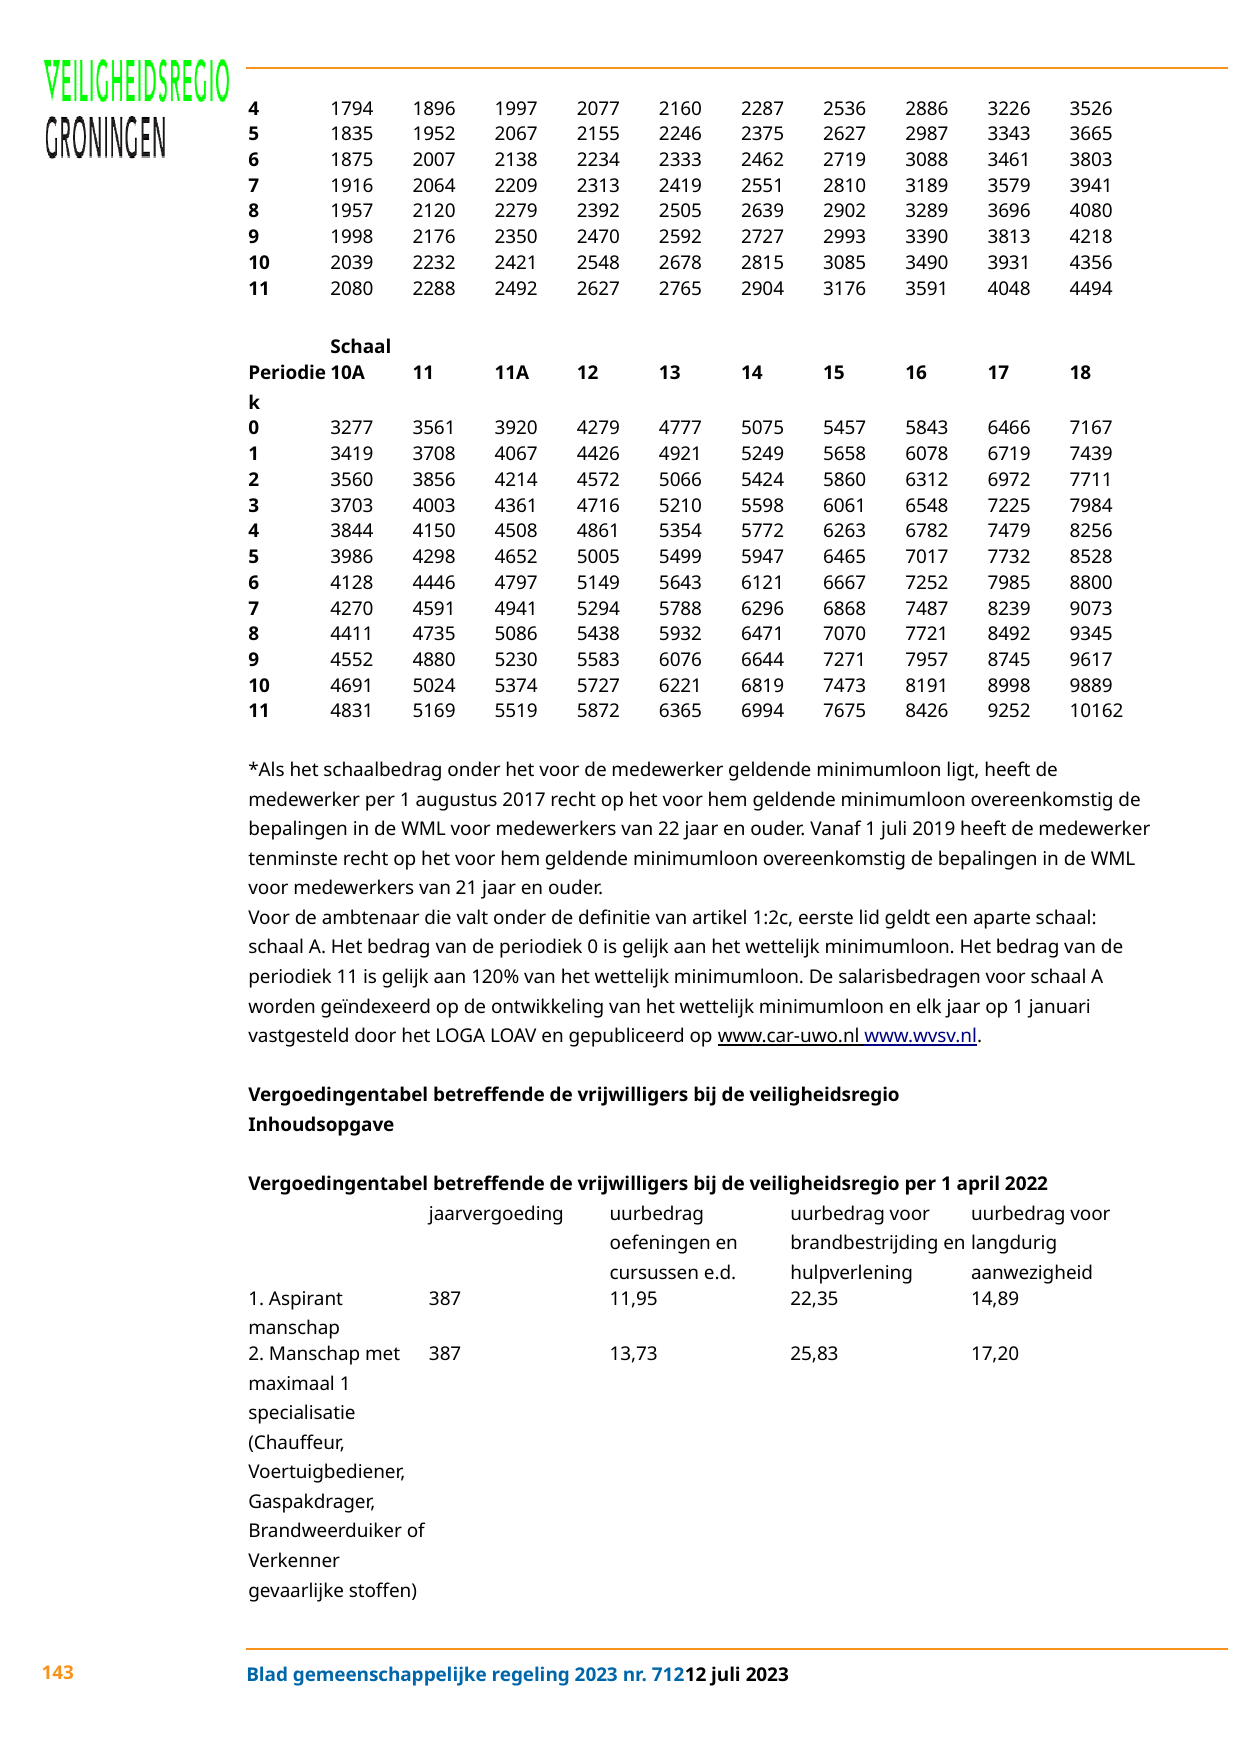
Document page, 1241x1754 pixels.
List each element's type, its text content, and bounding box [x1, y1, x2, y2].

text Inhoudsopgave [248, 1111, 1152, 1137]
table_cell Periodiek [248, 359, 330, 414]
table_cell 9 [248, 646, 330, 672]
table_cell 18 [1069, 359, 1152, 414]
table_cell 7985 [987, 569, 1069, 595]
table_cell 3579 [987, 172, 1069, 198]
table_cell 7984 [1069, 492, 1152, 517]
table_cell 3844 [330, 518, 412, 543]
table_cell 2678 [659, 249, 741, 275]
table_cell 10A [330, 359, 412, 414]
table_cell 6 [248, 146, 330, 172]
table_cell 1794 [330, 95, 412, 121]
table_cell 6644 [741, 646, 823, 672]
table_cell 2462 [741, 146, 823, 172]
table_cell 8 [248, 198, 330, 223]
table_cell 6548 [905, 492, 987, 517]
table_cell 9252 [987, 698, 1069, 723]
table_cell 2902 [823, 198, 905, 223]
table_cell 3343 [987, 121, 1069, 146]
table_cell 4 [248, 518, 330, 543]
table_cell 6263 [823, 518, 905, 543]
table_cell 5 [248, 543, 330, 569]
table_cell 7252 [905, 569, 987, 595]
table_cell 3277 [330, 415, 412, 440]
table_cell 2039 [330, 249, 412, 275]
table_cell 2392 [577, 198, 659, 223]
table_cell 5424 [741, 466, 823, 492]
table_header [248, 334, 330, 359]
table_cell 7721 [905, 620, 987, 646]
table_cell 3696 [987, 198, 1069, 223]
table_cell 7167 [1069, 415, 1152, 440]
table_cell 8998 [987, 672, 1069, 698]
table_cell 4691 [330, 672, 412, 698]
table_cell 4411 [330, 620, 412, 646]
table_cell 4591 [412, 595, 494, 620]
table_cell 4150 [412, 518, 494, 543]
table_cell 4080 [1069, 198, 1152, 223]
table_cell 1 [248, 440, 330, 466]
table_cell 5354 [659, 518, 741, 543]
table_cell 2120 [412, 198, 494, 223]
table_cell 5843 [905, 415, 987, 440]
table_cell 2138 [494, 146, 577, 172]
table_cell 4 [248, 95, 330, 121]
table_cell 2987 [905, 121, 987, 146]
table_cell 2176 [412, 224, 494, 249]
table_cell 2505 [659, 198, 741, 223]
table_cell 8528 [1069, 543, 1152, 569]
table_cell 8745 [987, 646, 1069, 672]
table_cell 6972 [987, 466, 1069, 492]
table_cell 5788 [659, 595, 741, 620]
table_cell 2007 [412, 146, 494, 172]
table_cell 5438 [577, 620, 659, 646]
table_cell 2232 [412, 249, 494, 275]
table_cell 14,89 [971, 1285, 1152, 1340]
table_cell 17 [987, 359, 1069, 414]
table_cell 2067 [494, 121, 577, 146]
table_cell 8800 [1069, 569, 1152, 595]
table_cell 4067 [494, 440, 577, 466]
table_cell 3176 [823, 275, 905, 301]
table_cell 3490 [905, 249, 987, 275]
table_cell 3226 [987, 95, 1069, 121]
table_cell 6 [248, 569, 330, 595]
table_cell 3920 [494, 415, 577, 440]
table_cell 8 [248, 620, 330, 646]
table_cell 17,20 [971, 1340, 1152, 1603]
table_cell 4298 [412, 543, 494, 569]
table_cell 7 [248, 172, 330, 198]
table_cell 3088 [905, 146, 987, 172]
table_cell 6078 [905, 440, 987, 466]
table_cell 8256 [1069, 518, 1152, 543]
table_cell 8191 [905, 672, 987, 698]
picture [41, 47, 231, 172]
table_cell 2333 [659, 146, 741, 172]
table_cell 5024 [412, 672, 494, 698]
table_cell 2419 [659, 172, 741, 198]
table_cell 2765 [659, 275, 741, 301]
table_cell 4572 [577, 466, 659, 492]
table_cell 1957 [330, 198, 412, 223]
table_cell 2064 [412, 172, 494, 198]
table_cell 5249 [741, 440, 823, 466]
table_cell 2209 [494, 172, 577, 198]
table_cell 4777 [659, 415, 741, 440]
table_cell 2077 [577, 95, 659, 121]
table_header Schaal [330, 334, 1152, 359]
table_cell 2. Manschap met maximaal 1 specialisatie (Chauffeur, Voertuigbediener, Gaspakdrager, Brandweerduiker of Verkenner gevaarlijke stoffen) [248, 1340, 429, 1603]
table_cell 7675 [823, 698, 905, 723]
table_cell 2421 [494, 249, 577, 275]
table_cell 8239 [987, 595, 1069, 620]
table_cell 2155 [577, 121, 659, 146]
table_cell 6782 [905, 518, 987, 543]
table_cell 14 [741, 359, 823, 414]
table_cell 2627 [577, 275, 659, 301]
table_cell 4508 [494, 518, 577, 543]
table_cell 4831 [330, 698, 412, 723]
table_cell 10 [248, 672, 330, 698]
table_cell 25,83 [790, 1340, 971, 1603]
table_cell 1997 [494, 95, 577, 121]
table_cell 3085 [823, 249, 905, 275]
table_cell 3813 [987, 224, 1069, 249]
table_cell 11 [248, 698, 330, 723]
table_header uurbedrag oefeningen en cursussen e.d. [609, 1200, 790, 1285]
table_cell 8492 [987, 620, 1069, 646]
table_cell 5860 [823, 466, 905, 492]
table_cell 3703 [330, 492, 412, 517]
table_header uurbedrag voor brandbestrijding en hulpverlening [790, 1200, 971, 1285]
table_cell 11A [494, 359, 577, 414]
table_cell 3526 [1069, 95, 1152, 121]
table_cell 3591 [905, 275, 987, 301]
table_cell 13,73 [609, 1340, 790, 1603]
table_header uurbedrag voor langdurig aanwezigheid [971, 1200, 1152, 1285]
text Voor de ambtenaar die valt onder de definitie van artikel 1:2c, eerste lid geldt een aparte schaal: schaal A. Het bedrag van de periodiek 0 is gelijk aan het wettelijk minimumloon. Het bedrag van de periodiek 11 is gelijk aan 120% van het wettelijk minimumloon. De salarisbedragen voor schaal A worden geïndexeerd op de ontwikkeling van het wettelijk minimumloon en elk jaar op 1 januari vastgesteld door het LOGA LOAV en gepubliceerd op www.car-uwo.nl www.wvsv.nl. [248, 904, 1152, 1048]
table_cell 11,95 [609, 1285, 790, 1340]
table_cell 7439 [1069, 440, 1152, 466]
table_cell 6466 [987, 415, 1069, 440]
table_cell 12 [577, 359, 659, 414]
table_cell 2080 [330, 275, 412, 301]
table_cell 3986 [330, 543, 412, 569]
table_cell 10 [248, 249, 330, 275]
table_cell 3189 [905, 172, 987, 198]
table_cell 2246 [659, 121, 741, 146]
table_cell 7732 [987, 543, 1069, 569]
table_cell 5499 [659, 543, 741, 569]
table_cell 4494 [1069, 275, 1152, 301]
table_cell 7487 [905, 595, 987, 620]
table_cell 2160 [659, 95, 741, 121]
table_cell 11 [412, 359, 494, 414]
table_cell 6667 [823, 569, 905, 595]
table_header [248, 1200, 429, 1285]
table_cell 2287 [741, 95, 823, 121]
table_cell 7479 [987, 518, 1069, 543]
table_cell 5932 [659, 620, 741, 646]
table_cell 3390 [905, 224, 987, 249]
table_cell 2592 [659, 224, 741, 249]
table_cell 4218 [1069, 224, 1152, 249]
table_cell 5772 [741, 518, 823, 543]
table_cell 7070 [823, 620, 905, 646]
table_cell 3941 [1069, 172, 1152, 198]
table_cell 6296 [741, 595, 823, 620]
table_cell 1. Aspirant manschap [248, 1285, 429, 1340]
table_cell 6061 [823, 492, 905, 517]
table_cell 4356 [1069, 249, 1152, 275]
table_cell 2313 [577, 172, 659, 198]
table_cell 4941 [494, 595, 577, 620]
table_cell 1875 [330, 146, 412, 172]
table_cell 16 [905, 359, 987, 414]
table_cell 2375 [741, 121, 823, 146]
table_cell 5 [248, 121, 330, 146]
table_cell 4880 [412, 646, 494, 672]
text Vergoedingentabel betreffende de vrijwilligers bij de veiligheidsregio per 1 april 2022 [248, 1170, 1152, 1196]
table_cell 15 [823, 359, 905, 414]
table_cell 5598 [741, 492, 823, 517]
table_cell 5066 [659, 466, 741, 492]
table_cell 2548 [577, 249, 659, 275]
table_cell 3931 [987, 249, 1069, 275]
table_cell 5457 [823, 415, 905, 440]
table_cell 2727 [741, 224, 823, 249]
table_cell 1998 [330, 224, 412, 249]
table_cell 9889 [1069, 672, 1152, 698]
table_cell 4279 [577, 415, 659, 440]
table_cell 6719 [987, 440, 1069, 466]
table_cell 2810 [823, 172, 905, 198]
table_cell 5643 [659, 569, 741, 595]
table_cell 5519 [494, 698, 577, 723]
table_cell 3289 [905, 198, 987, 223]
table_cell 2551 [741, 172, 823, 198]
table_cell 4426 [577, 440, 659, 466]
table_cell 7957 [905, 646, 987, 672]
table_cell 2 [248, 466, 330, 492]
table_cell 2993 [823, 224, 905, 249]
table_cell 6312 [905, 466, 987, 492]
table_cell 8426 [905, 698, 987, 723]
table_cell 3708 [412, 440, 494, 466]
table_cell 5947 [741, 543, 823, 569]
table_header jaarvergoeding [429, 1200, 609, 1285]
table_cell 7711 [1069, 466, 1152, 492]
table_cell 4861 [577, 518, 659, 543]
table_cell 4716 [577, 492, 659, 517]
table_cell 387 [429, 1340, 609, 1603]
table_cell 4652 [494, 543, 577, 569]
table_cell 7225 [987, 492, 1069, 517]
table_cell 3856 [412, 466, 494, 492]
table_cell 3419 [330, 440, 412, 466]
table_cell 5149 [577, 569, 659, 595]
table_cell 2904 [741, 275, 823, 301]
table_cell 6076 [659, 646, 741, 672]
table_cell 7 [248, 595, 330, 620]
table_cell 1835 [330, 121, 412, 146]
table_cell 7017 [905, 543, 987, 569]
table_cell 4921 [659, 440, 741, 466]
table_cell 1896 [412, 95, 494, 121]
table_cell 2234 [577, 146, 659, 172]
table_cell 4003 [412, 492, 494, 517]
table_cell 10162 [1069, 698, 1152, 723]
table_cell 3560 [330, 466, 412, 492]
table_cell 2886 [905, 95, 987, 121]
table_cell 2536 [823, 95, 905, 121]
table_cell 3461 [987, 146, 1069, 172]
table_cell 9345 [1069, 620, 1152, 646]
table_cell 6121 [741, 569, 823, 595]
table_cell 6994 [741, 698, 823, 723]
table_cell 9617 [1069, 646, 1152, 672]
table_cell 3 [248, 492, 330, 517]
table_cell 6465 [823, 543, 905, 569]
table_cell 13 [659, 359, 741, 414]
table_cell 5374 [494, 672, 577, 698]
table_cell 4048 [987, 275, 1069, 301]
table_cell 2492 [494, 275, 577, 301]
text *Als het schaalbedrag onder het voor de medewerker geldende minimumloon ligt, heeft de medewerker per 1 augustus 2017 recht op het voor hem geldende minimumloon overeenkomstig de bepalingen in de WML voor medewerkers van 22 jaar en ouder. Vanaf 1 juli 2019 heeft de medewerker tenminste recht op het voor hem geldende minimumloon overeenkomstig de bepalingen in de WML voor medewerkers van 21 jaar en ouder. [248, 756, 1152, 900]
table_cell 4128 [330, 569, 412, 595]
table_cell 5872 [577, 698, 659, 723]
table_cell 5086 [494, 620, 577, 646]
table_cell 5230 [494, 646, 577, 672]
table_cell 2815 [741, 249, 823, 275]
table_cell 5294 [577, 595, 659, 620]
table_cell 0 [248, 415, 330, 440]
table_cell 7473 [823, 672, 905, 698]
table_cell 2350 [494, 224, 577, 249]
table_cell 1916 [330, 172, 412, 198]
table_cell 4446 [412, 569, 494, 595]
table_cell 2719 [823, 146, 905, 172]
table_cell 2279 [494, 198, 577, 223]
table_cell 5727 [577, 672, 659, 698]
table_cell 3803 [1069, 146, 1152, 172]
text Vergoedingentabel betreffende de vrijwilligers bij de veiligheidsregio [248, 1082, 1152, 1107]
table_cell 4361 [494, 492, 577, 517]
table_cell 6868 [823, 595, 905, 620]
table_cell 9 [248, 224, 330, 249]
table_cell 5583 [577, 646, 659, 672]
table_cell 4797 [494, 569, 577, 595]
table_cell 2288 [412, 275, 494, 301]
table_cell 4735 [412, 620, 494, 646]
table_cell 9073 [1069, 595, 1152, 620]
table_cell 2627 [823, 121, 905, 146]
table_cell 3561 [412, 415, 494, 440]
table_cell 5210 [659, 492, 741, 517]
table_cell 5658 [823, 440, 905, 466]
table_cell 11 [248, 275, 330, 301]
table_cell 22,35 [790, 1285, 971, 1340]
table_cell 1952 [412, 121, 494, 146]
table_cell 5075 [741, 415, 823, 440]
table_cell 2639 [741, 198, 823, 223]
table_cell 4214 [494, 466, 577, 492]
table_cell 6819 [741, 672, 823, 698]
table_cell 2470 [577, 224, 659, 249]
table_cell 5005 [577, 543, 659, 569]
table_cell 4270 [330, 595, 412, 620]
table_cell 6365 [659, 698, 741, 723]
table_cell 4552 [330, 646, 412, 672]
table_cell 5169 [412, 698, 494, 723]
table_cell 6471 [741, 620, 823, 646]
table_cell 3665 [1069, 121, 1152, 146]
table_cell 387 [429, 1285, 609, 1340]
table_cell 7271 [823, 646, 905, 672]
table_cell 6221 [659, 672, 741, 698]
